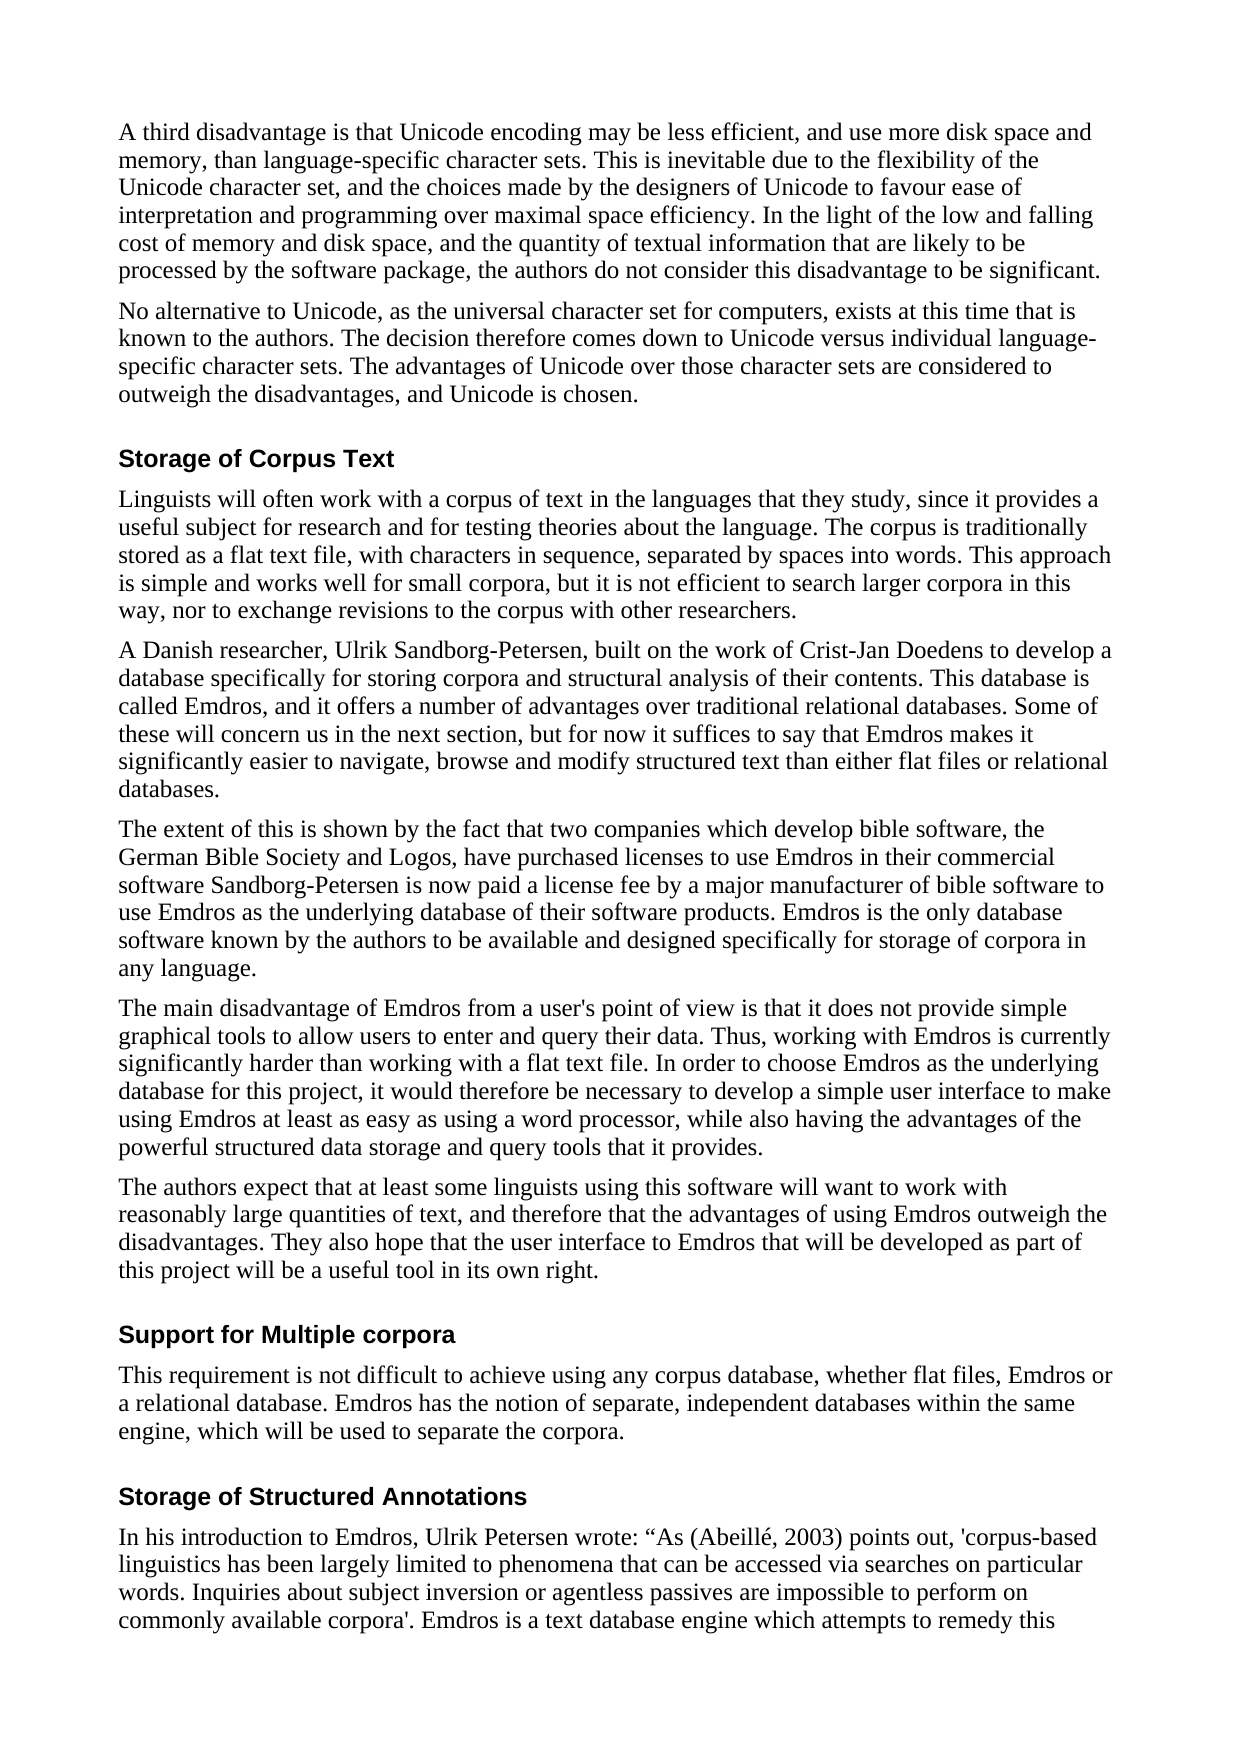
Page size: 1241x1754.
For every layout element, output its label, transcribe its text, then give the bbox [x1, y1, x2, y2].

text A Danish researcher, Ulrik Sandborg-Petersen, built on the work of Crist-Jan Doedens to develop a database specifically for storing corpora and structural analysis of their contents. This database is called Emdros, and it offers a number of advantages over traditional relational databases. Some of these will concern us in the next section, but for now it suffices to say that Emdros makes it significantly easier to navigate, browse and modify structured text than either flat files or relational databases. [118, 637, 1122, 803]
text The extent of this is shown by the fact that two companies which develop bible software, the German Bible Society and Logos, have purchased licenses to use Emdros in their commercial software Sandborg-Petersen is now paid a license fee by a major manufacturer of bible software to use Emdros as the underlying database of their software products. Emdros is the only database software known by the authors to be available and designed specifically for storage of corpora in any language. [118, 815, 1122, 982]
text No alternative to Unicode, as the universal character set for computers, exists at this time that is known to the authors. The decision therefore comes down to Unicode versus individual language-specific character sets. The advantages of Unicode over those character sets are considered to outweigh the disadvantages, and Unicode is chosen. [118, 297, 1122, 408]
text Linguists will often work with a corpus of text in the languages that they study, since it provides a useful subject for research and for testing theories about the language. The corpus is traditionally stored as a flat text file, with characters in sequence, separated by spaces into words. This approach is simple and works well for small corpora, but it is not efficient to search larger corpora in this way, nor to exchange revisions to the corpus with other researchers. [118, 486, 1122, 624]
subtitle Storage of Corpus Text [118, 445, 1122, 473]
text A third disadvantage is that Unicode encoding may be less efficient, and use more disk space and memory, than language-specific character sets. This is inevitable due to the flexibility of the Unicode character set, and the choices made by the designers of Unicode to favour ease of interpretation and programming over maximal space efficiency. In the light of the low and falling cost of memory and disk space, and the quantity of textual information that are likely to be processed by the software package, the authors do not consider this disadvantage to be significant. [118, 118, 1122, 284]
text In his introduction to Emdros, Ulrik Petersen wrote: “As (Abeillé, 2003) points out, 'corpus-based linguistics has been largely limited to phenomena that can be accessed via searches on particular words. Inquiries about subject inversion or agentless passives are impossible to perform on commonly available corpora'. Emdros is a text database engine which attempts to remedy this [118, 1523, 1122, 1633]
text The main disadvantage of Emdros from a user's point of view is that it does not provide simple graphical tools to allow users to enter and query their data. Thus, working with Emdros is currently significantly harder than working with a flat text file. In order to choose Emdros as the underlying database for this project, it would therefore be necessary to develop a simple user interface to make using Emdros at least as easy as using a word processor, while also having the advantages of the powerful structured data storage and query tools that it provides. [118, 994, 1122, 1160]
subtitle Support for Multiple corpora [118, 1321, 1122, 1349]
text This requirement is not difficult to achieve using any corpus database, whether flat files, Emdros or a relational database. Emdros has the notion of separate, independent databases within the same engine, which will be used to separate the corpora. [118, 1362, 1122, 1445]
subtitle Storage of Structured Annotations [118, 1482, 1122, 1510]
text The authors expect that at least some linguists using this software will want to work with reasonably large quantities of text, and therefore that the advantages of using Emdros outweigh the disadvantages. They also hope that the user interface to Emdros that will be developed as part of this project will be a useful tool in its own right. [118, 1173, 1122, 1284]
